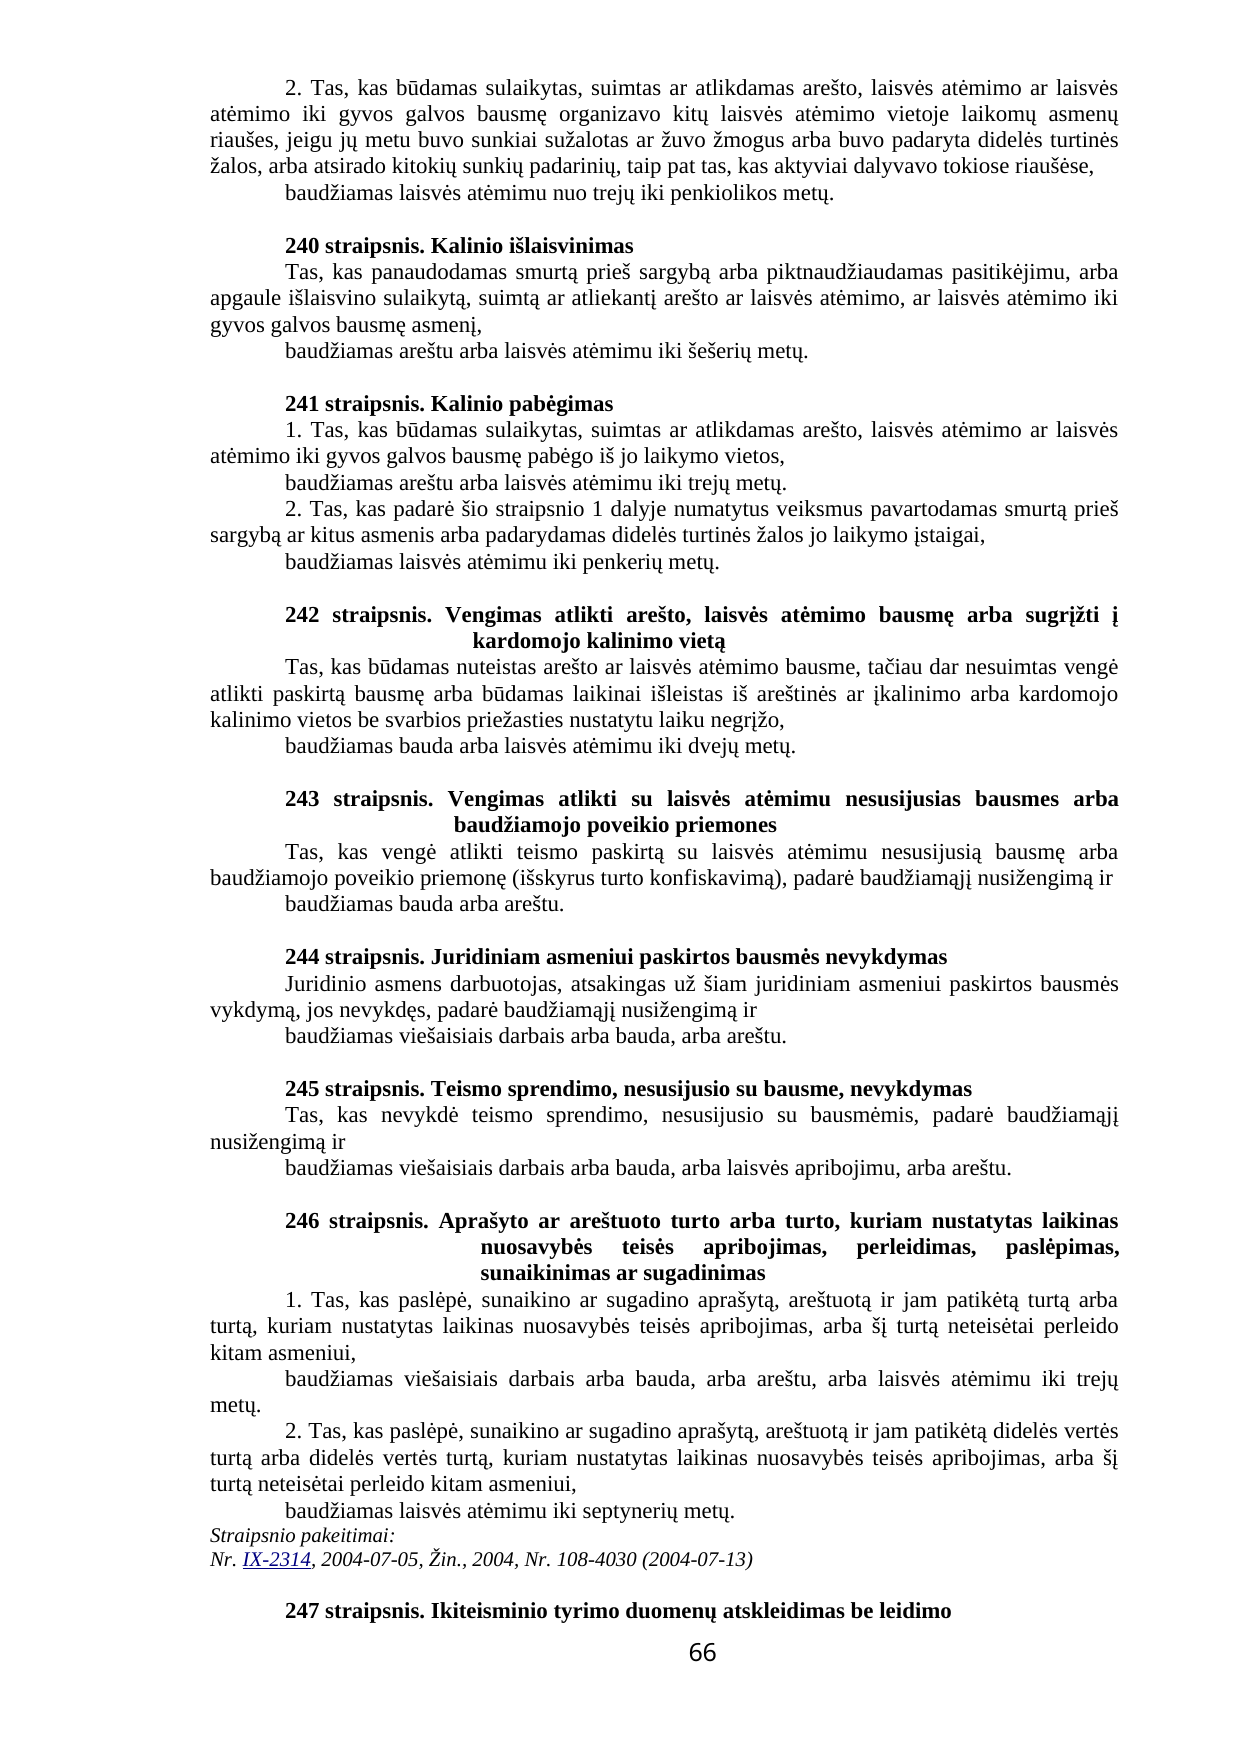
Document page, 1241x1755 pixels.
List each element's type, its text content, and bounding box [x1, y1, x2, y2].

text 243 straipsnis. Vengimas atlikti su laisvės atėmimu nesusijusias bausmes arba baudžiamojo poveikio priemones [285, 785, 1120, 838]
text Tas, kas būdamas nuteistas arešto ar laisvės atėmimo bausme, tačiau dar nesuimtas vengė atlikti paskirtą bausmę arba būdamas laikinai išleistas iš areštinės ar įkalinimo arba kardomojo kalinimo vietos be svarbios priežasties nustatytu laiku negrįžo, [210, 653, 1120, 732]
text baudžiamas viešaisiais darbais arba bauda, arba laisvės apribojimu, arba areštu. [210, 1154, 1120, 1180]
text Juridinio asmens darbuotojas, atsakingas už šiam juridiniam asmeniui paskirtos bausmės vykdymą, jos nevykdęs, padarė baudžiamąjį nusižengimą ir [210, 969, 1120, 1022]
text 2. Tas, kas būdamas sulaikytas, suimtas ar atlikdamas arešto, laisvės atėmimo ar laisvės atėmimo iki gyvos galvos bausmę organizavo kitų laisvės atėmimo vietoje laikomų asmenų riaušes, jeigu jų metu buvo sunkiai sužalotas ar žuvo žmogus arba buvo padaryta didelės turtinės žalos, arba atsirado kitokių sunkių padarinių, taip pat tas, kas aktyviai dalyvavo tokiose riaušėse, [210, 73, 1120, 179]
text 242 straipsnis. Vengimas atlikti arešto, laisvės atėmimo bausmę arba sugrįžti į kardomojo kalinimo vietą [285, 601, 1120, 653]
text 247 straipsnis. Ikiteisminio tyrimo duomenų atskleidimas be leidimo [210, 1597, 1120, 1624]
text Tas, kas vengė atlikti teismo paskirtą su laisvės atėmimu nesusijusią bausmę arba baudžiamojo poveikio priemonę (išskyrus turto konfiskavimą), padarė baudžiamąjį nusižengimą ir [210, 838, 1120, 891]
text baudžiamas bauda arba areštu. [210, 891, 1120, 917]
text Tas, kas nevykdė teismo sprendimo, nesusijusio su bausmėmis, padarė baudžiamąjį nusižengimą ir [210, 1101, 1120, 1154]
text baudžiamas areštu arba laisvės atėmimu iki šešerių metų. [210, 337, 1120, 363]
text baudžiamas areštu arba laisvės atėmimu iki trejų metų. [210, 469, 1120, 495]
text Tas, kas panaudodamas smurtą prieš sargybą arba piktnaudžiaudamas pasitikėjimu, arba apgaule išlaisvino sulaikytą, suimtą ar atliekantį arešto ar laisvės atėmimo, ar laisvės atėmimo iki gyvos galvos bausmę asmenį, [210, 258, 1120, 337]
text 2. Tas, kas paslėpė, sunaikino ar sugadino aprašytą, areštuotą ir jam patikėtą didelės vertės turtą arba didelės vertės turtą, kuriam nustatytas laikinas nuosavybės teisės apribojimas, arba šį turtą neteisėtai perleido kitam asmeniui, [210, 1418, 1120, 1497]
text 241 straipsnis. Kalinio pabėgimas [210, 390, 1120, 416]
text 1. Tas, kas būdamas sulaikytas, suimtas ar atlikdamas arešto, laisvės atėmimo ar laisvės atėmimo iki gyvos galvos bausmę pabėgo iš jo laikymo vietos, [210, 416, 1120, 469]
text 246 straipsnis. Aprašyto ar areštuoto turto arba turto, kuriam nustatytas laikinas nuosavybės teisės apribojimas, perleidimas, paslėpimas, sunaikinimas ar sugadinimas [285, 1207, 1120, 1286]
text 244 straipsnis. Juridiniam asmeniui paskirtos bausmės nevykdymas [210, 943, 1120, 969]
text 240 straipsnis. Kalinio išlaisvinimas [210, 232, 1120, 258]
text 245 straipsnis. Teismo sprendimo, nesusijusio su bausme, nevykdymas [210, 1075, 1120, 1101]
text baudžiamas viešaisiais darbais arba bauda, arba areštu. [210, 1022, 1120, 1049]
text baudžiamas laisvės atėmimu iki septynerių metų. [210, 1497, 1120, 1523]
text baudžiamas laisvės atėmimu iki penkerių metų. [210, 548, 1120, 574]
text baudžiamas viešaisiais darbais arba bauda, arba areštu, arba laisvės atėmimu iki trejų metų. [210, 1365, 1120, 1418]
text baudžiamas laisvės atėmimu nuo trejų iki penkiolikos metų. [210, 179, 1120, 205]
text Straipsnio pakeitimai: [210, 1523, 1120, 1547]
text Nr. IX-2314, 2004-07-05, Žin., 2004, Nr. 108-4030 (2004-07-13) [210, 1547, 1120, 1571]
text 2. Tas, kas padarė šio straipsnio 1 dalyje numatytus veiksmus pavartodamas smurtą prieš sargybą ar kitus asmenis arba padarydamas didelės turtinės žalos jo laikymo įstaigai, [210, 495, 1120, 548]
text 1. Tas, kas paslėpė, sunaikino ar sugadino aprašytą, areštuotą ir jam patikėtą turtą arba turtą, kuriam nustatytas laikinas nuosavybės teisės apribojimas, arba šį turtą neteisėtai perleido kitam asmeniui, [210, 1286, 1120, 1365]
text baudžiamas bauda arba laisvės atėmimu iki dvejų metų. [210, 732, 1120, 759]
